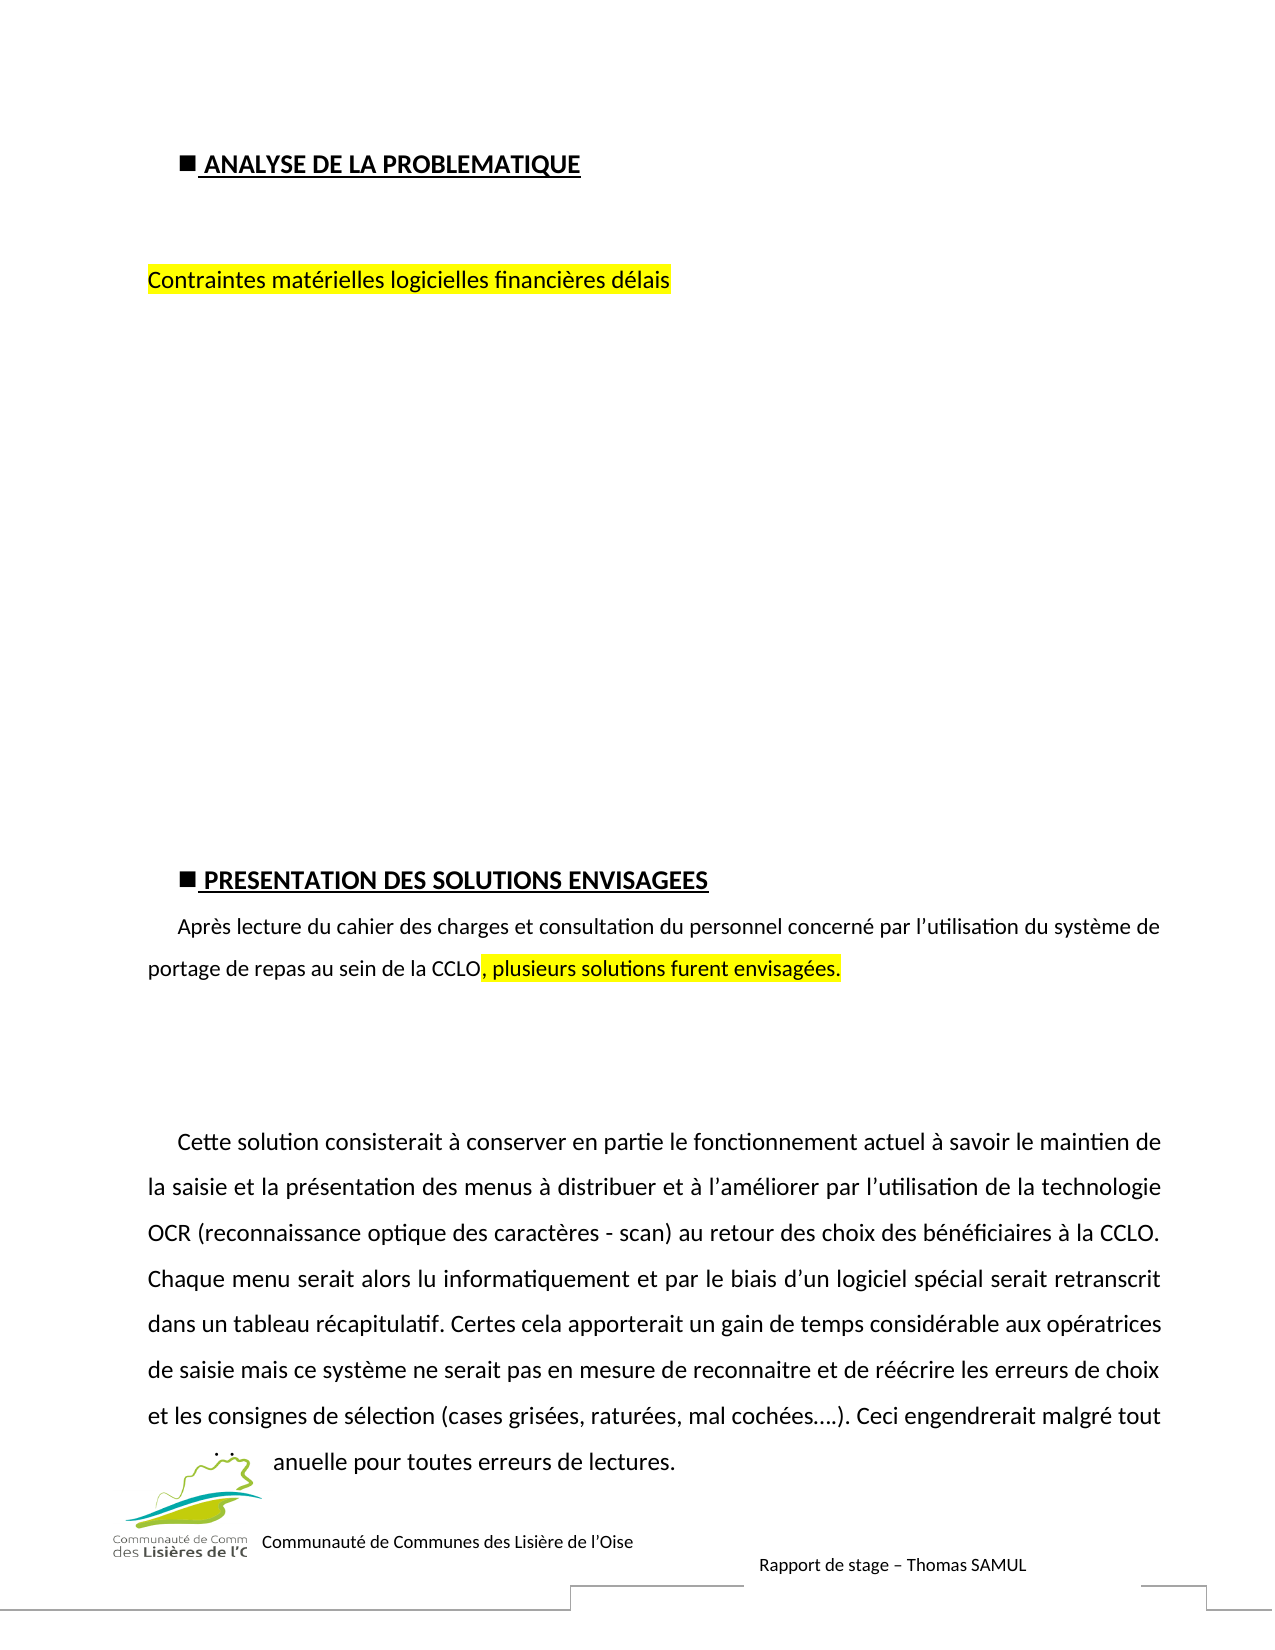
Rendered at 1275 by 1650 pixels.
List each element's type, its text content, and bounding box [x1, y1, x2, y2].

subtitle  PRESENTATION DES SOLUTIONS ENVISAGEES [148, 863, 1163, 896]
text Cette solution consisterait à conserver en partie le fonctionnement actuel à savoir le maintien de la saisie et la présentation des menus à distribuer et à l’améliorer par l’utilisation de la technologie OCR (reconnaissance optique des caractères - scan) au retour des choix des bénéficiaires à la CCLO. Chaque menu serait alors lu informatiquement et par le biais d’un logiciel spécial serait retranscrit dans un tableau récapitulatif. Certes cela apporterait un gain de temps considérable aux opératrices de saisie mais ce système ne serait pas en mesure de reconnaitre et de réécrire les erreurs de choix et les consignes de sélection (cases grisées, raturées, mal cochées….). Ceci engendrerait malgré tout une saisie manuelle pour toutes erreurs de lectures. [148, 1126, 1163, 1476]
subtitle  ANALYSE DE LA PROBLEMATIQUE [148, 148, 1163, 181]
text Contraintes matérielles logicielles financières délais [148, 264, 1163, 294]
subtitle  Solution souhaitée en interne à la CCLO [177, 1059, 1163, 1089]
text Après lecture du cahier des charges et consultation du personnel concerné par l’utilisation du système de portage de repas au sein de la CCLO, plusieurs solutions furent envisagées. [148, 912, 1163, 982]
